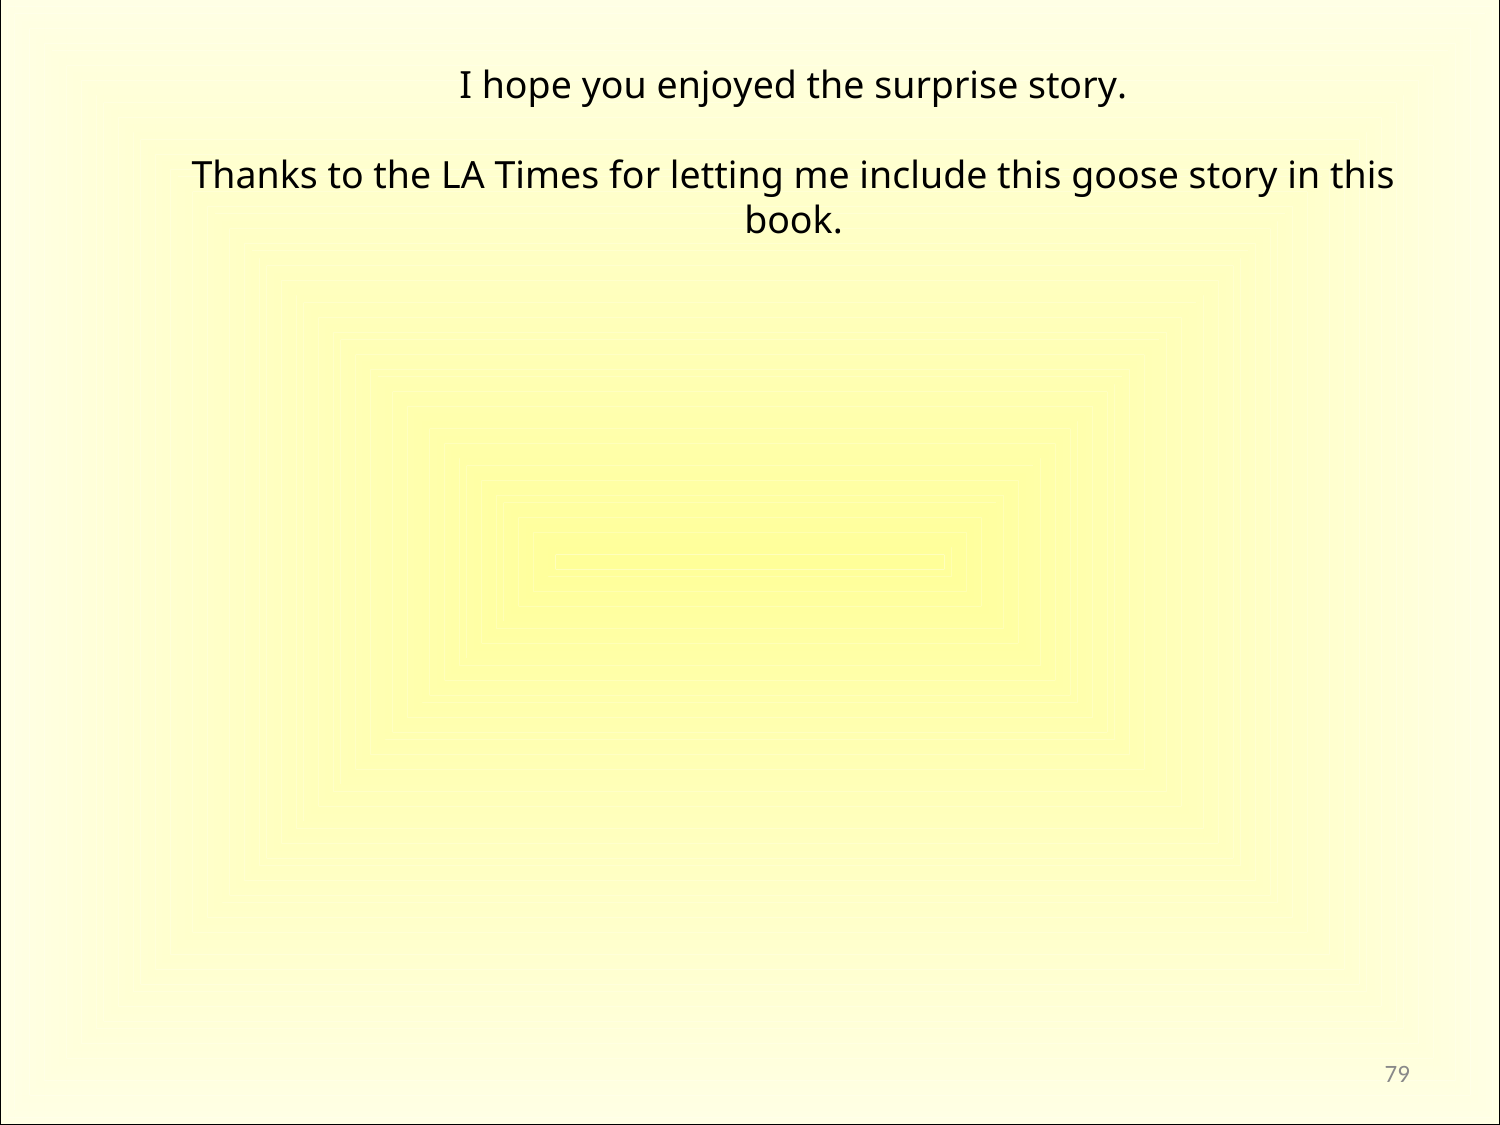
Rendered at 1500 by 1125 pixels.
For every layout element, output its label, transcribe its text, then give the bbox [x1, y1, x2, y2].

text_box [1074, 1042, 1426, 1103]
text_box I hope you enjoyed the surprise story. Thanks to the LA Times for letting me include this goose story in this book. [137, 53, 1450, 249]
text_box [0, 0, 1500, 1125]
